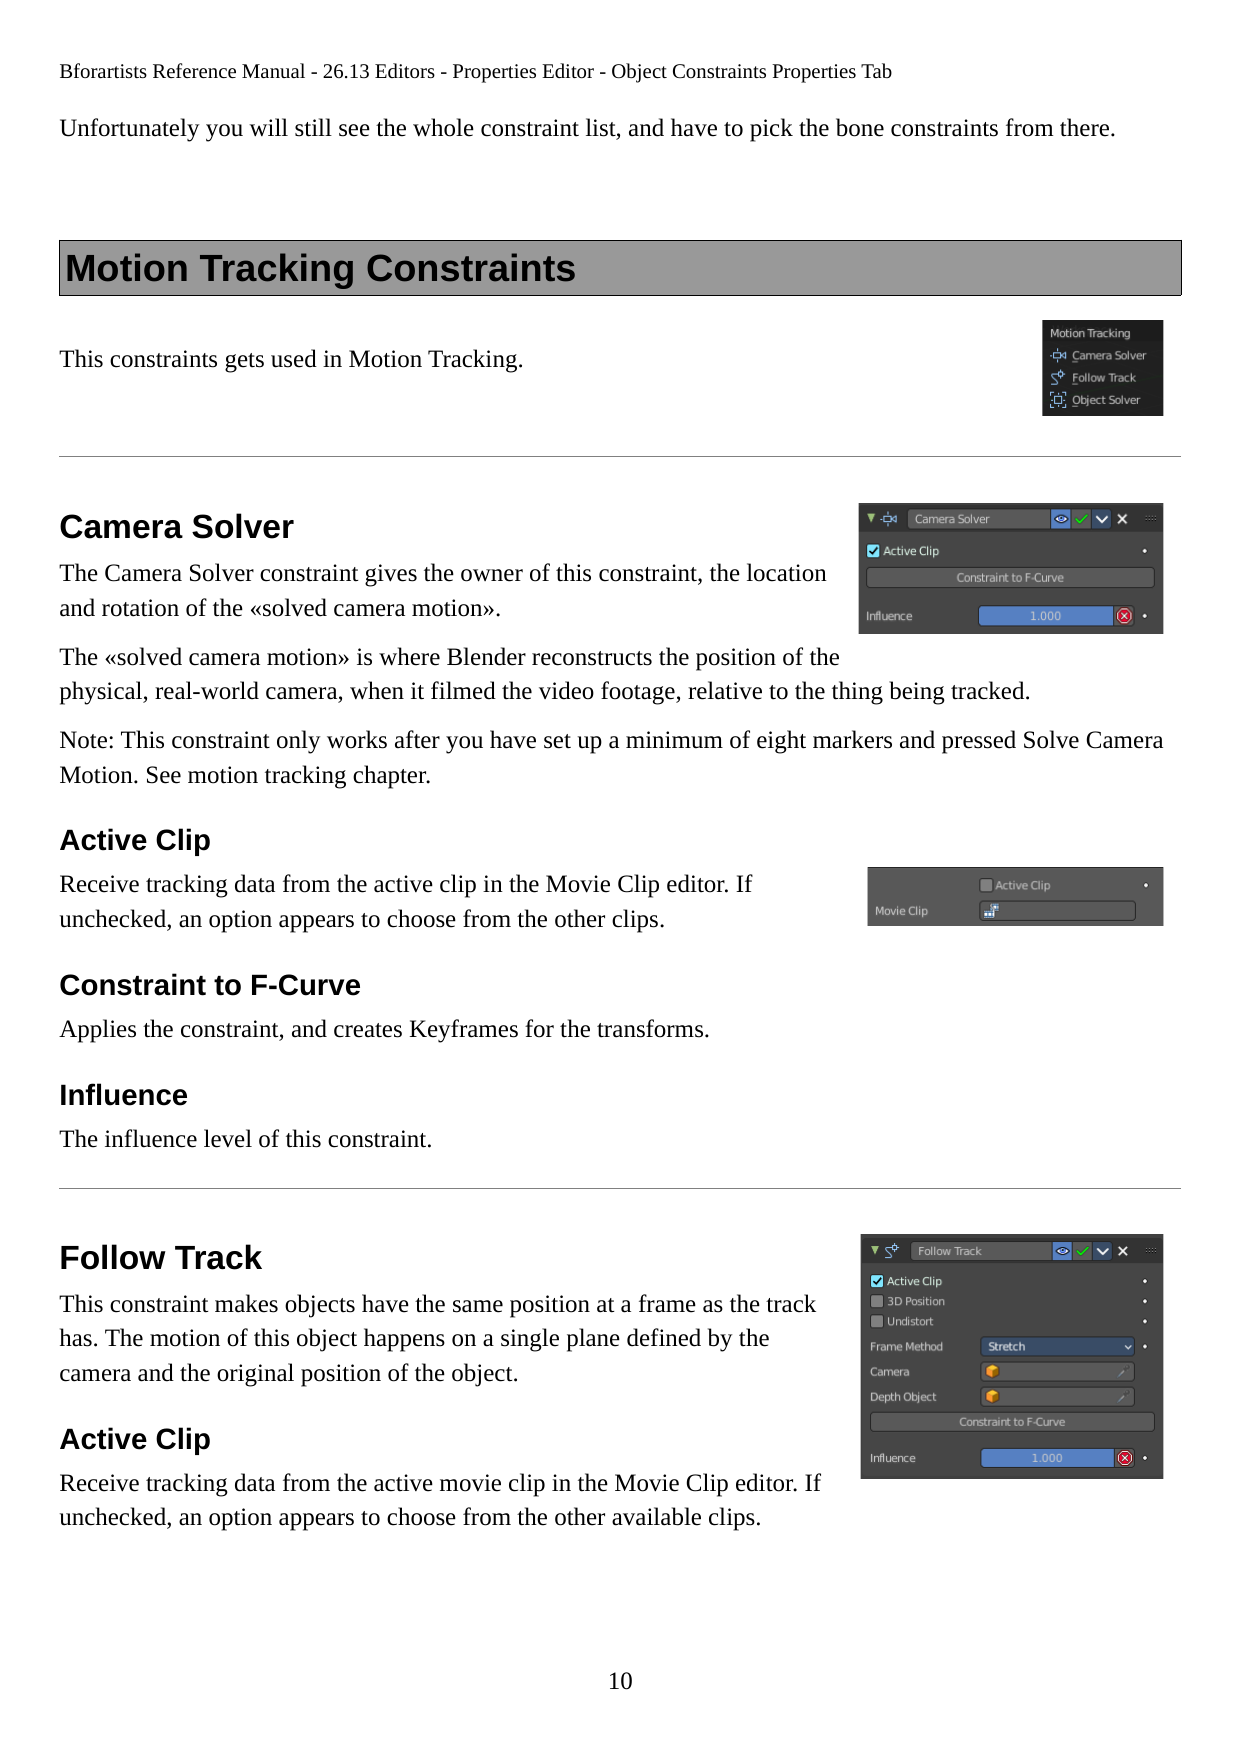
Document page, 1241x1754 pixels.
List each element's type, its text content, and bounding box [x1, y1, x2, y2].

subtitle [1164, 1422, 1181, 1455]
text The influence level of this constraint. [59, 1124, 1181, 1153]
subtitle Constraint to F-Curve [59, 968, 1181, 1001]
table_header Motion Tracking Constraints [60, 241, 1181, 295]
text This constraint makes objects have the same position at a frame as the track has. The motion of this object happens on a single plane defined by the camera and the original position of the object. [59, 1289, 860, 1387]
text Applies the constraint, and creates Keyframes for the transforms. [59, 1014, 1181, 1043]
text Receive tracking data from the active movie clip in the Movie Clip editor. If unchecked, an option appears to choose from the other available clips. [59, 1468, 1181, 1531]
text Receive tracking data from the active clip in the Movie Clip editor. If unchecked, an option appears to choose from the other clips. [59, 869, 1181, 933]
picture [1042, 320, 1164, 416]
subtitle Follow Track [59, 1238, 860, 1277]
subtitle [1164, 1238, 1181, 1277]
text The Camera Solver constraint gives the owner of this constraint, the location and rotation of the «solved camera motion». [59, 558, 858, 621]
text Unfortunately you will still see the whole constraint list, and have to pick the bone constraints from there. [59, 113, 1181, 141]
text Note: This constraint only works after you have set up a minimum of eight markers and pressed Solve Camera Motion. See motion tracking chapter. [59, 725, 1181, 788]
subtitle Active Clip [59, 1422, 860, 1455]
text This constraints gets used in Motion Tracking. [59, 344, 1042, 373]
text The «solved camera motion» is where Blender reconstructs the position of the physical, real-world camera, when it filmed the video footage, relative to the thing being tracked. [59, 642, 1181, 705]
subtitle [1164, 507, 1181, 546]
subtitle Active Clip [59, 823, 1181, 857]
picture [858, 503, 1164, 634]
subtitle Camera Solver [59, 507, 858, 546]
subtitle Influence [59, 1078, 1181, 1111]
picture [860, 1234, 1164, 1479]
picture [867, 867, 1164, 926]
